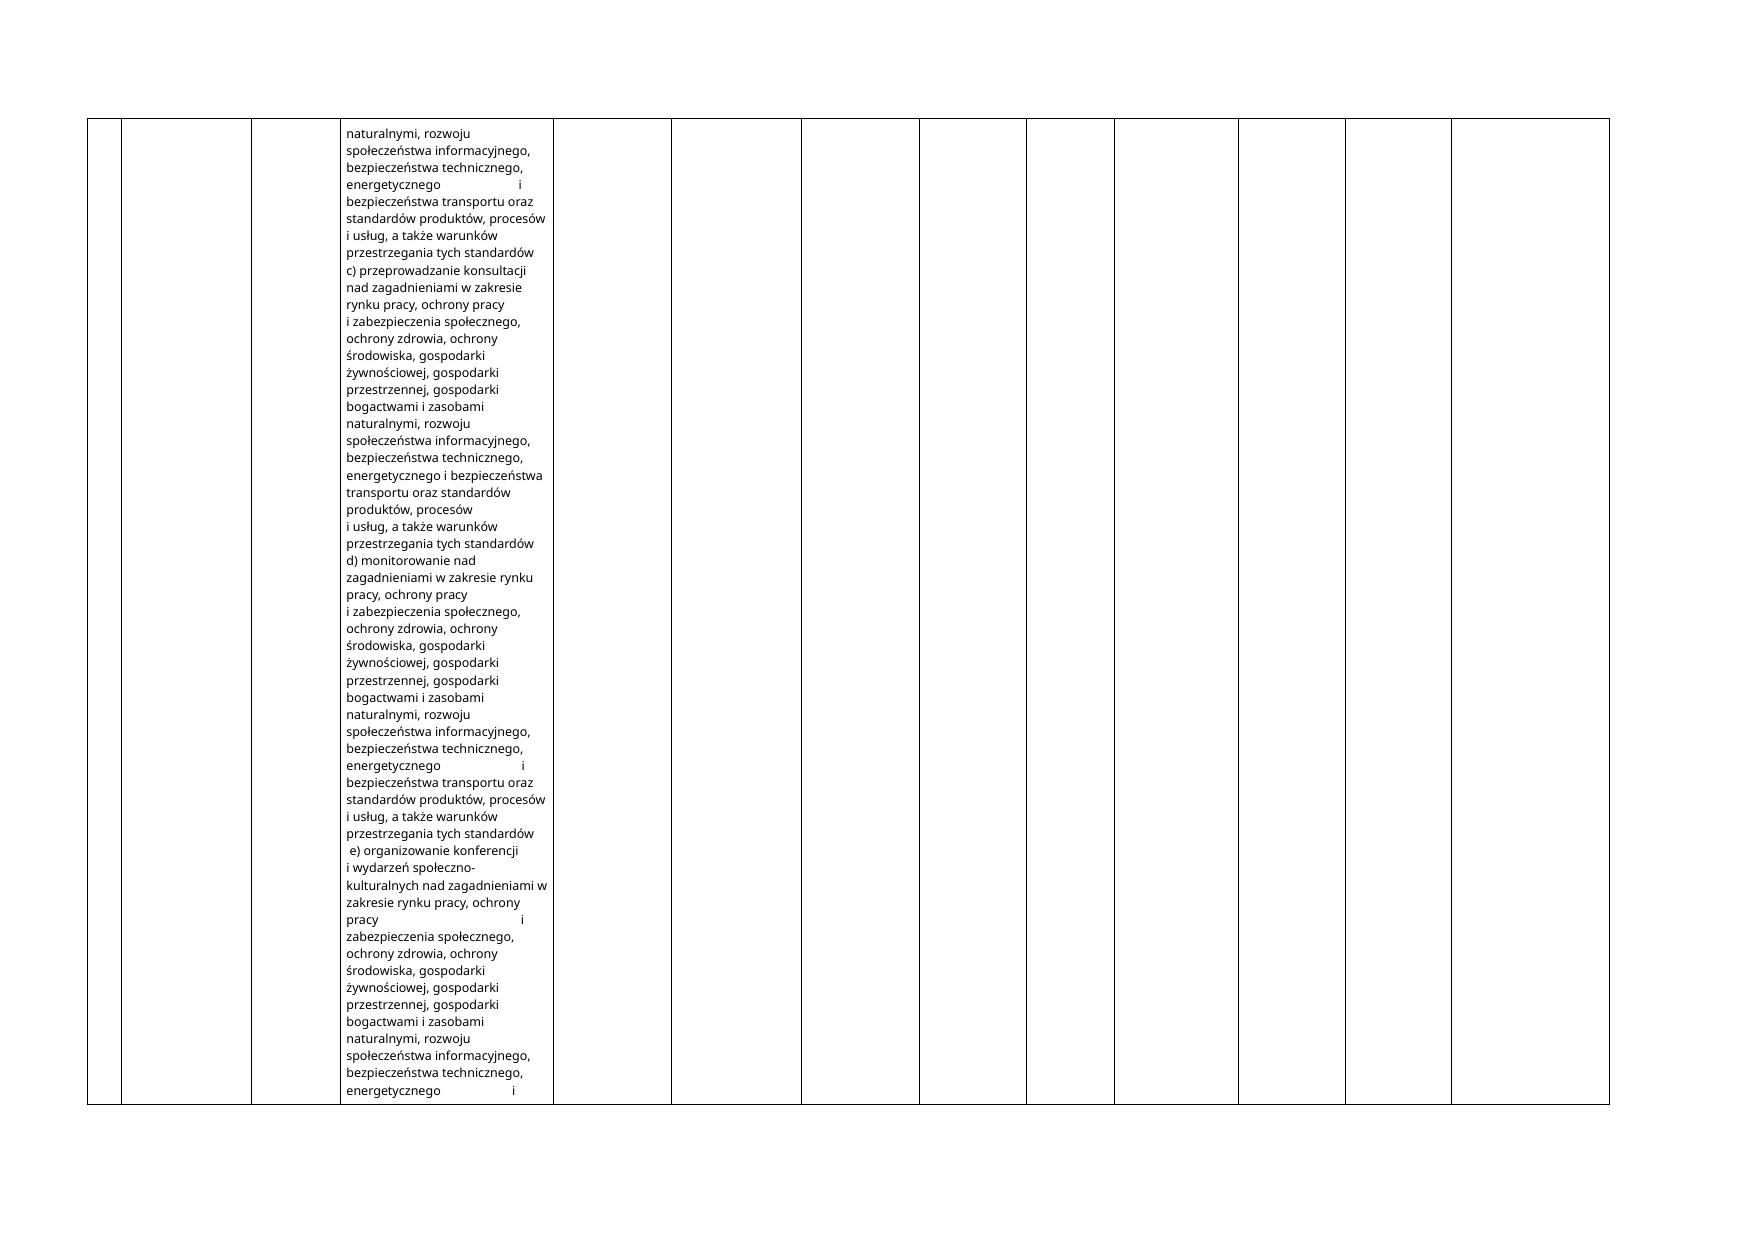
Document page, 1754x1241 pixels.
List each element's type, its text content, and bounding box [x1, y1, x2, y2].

table_cell - [1115, 119, 1238, 1104]
table_cell - [1239, 119, 1345, 1104]
table_cell [1027, 119, 1114, 1104]
table_cell [122, 119, 251, 1104]
table_cell [672, 119, 801, 1104]
table_cell naturalnymi, rozwoju społeczeństwa informacyjnego, bezpieczeństwa technicznego, energetycznego i bezpieczeństwa transportu oraz standardów produktów, procesów i usług, a także warunków przestrzegania tych standardów c) przeprowadzanie konsultacji nad zagadnieniami w zakresie rynku pracy, ochrony pracy i zabezpieczenia społecznego, ochrony zdrowia, ochrony środowiska, gospodarki żywnościowej, gospodarki przestrzennej, gospodarki bogactwami i zasobami naturalnymi, rozwoju społeczeństwa informacyjnego, bezpieczeństwa technicznego, energetycznego i bezpieczeństwa transportu oraz standardów produktów, procesów i usług, a także warunków przestrzegania tych standardów d) monitorowanie nad zagadnieniami w zakresie rynku pracy, ochrony pracy i zabezpieczenia społecznego, ochrony zdrowia, ochrony środowiska, gospodarki żywnościowej, gospodarki przestrzennej, gospodarki bogactwami i zasobami naturalnymi, rozwoju społeczeństwa informacyjnego, bezpieczeństwa technicznego, energetycznego i bezpieczeństwa transportu oraz standardów produktów, procesów i usług, a także warunków przestrzegania tych standardów e) organizowanie konferencji i wydarzeń społeczno-kulturalnych nad zagadnieniami w zakresie rynku pracy, ochrony pracy i zabezpieczenia społecznego, ochrony zdrowia, ochrony środowiska, gospodarki żywnościowej, gospodarki przestrzennej, gospodarki bogactwami i zasobami naturalnymi, rozwoju społeczeństwa informacyjnego, bezpieczeństwa technicznego, energetycznego i [341, 119, 553, 1104]
table_cell [88, 119, 121, 1104]
table_cell [1452, 119, 1609, 1104]
table_cell [554, 119, 671, 1104]
table_cell [1346, 119, 1451, 1104]
table_cell [802, 119, 919, 1104]
table_cell [920, 119, 1026, 1104]
table_cell [252, 119, 340, 1104]
